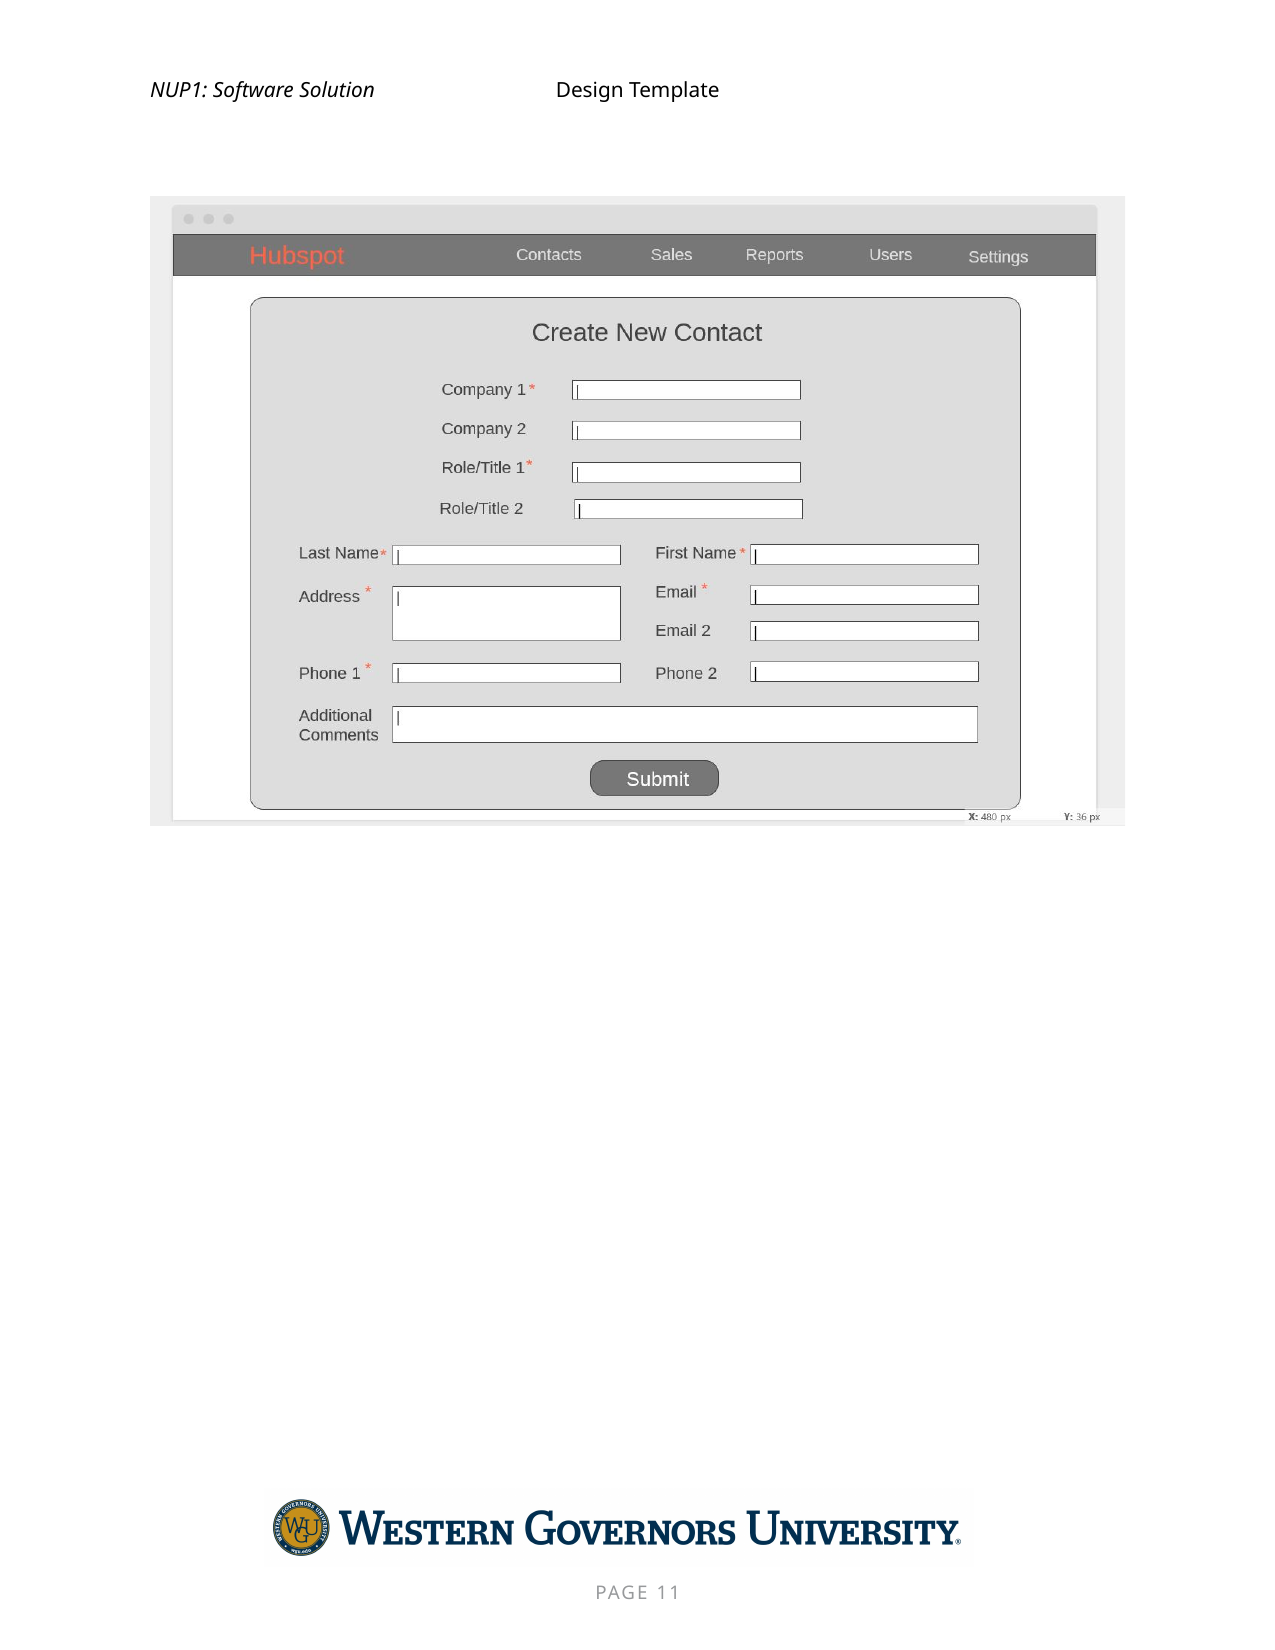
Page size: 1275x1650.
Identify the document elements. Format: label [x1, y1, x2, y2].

picture [150, 196, 1125, 826]
picture [263, 1488, 974, 1567]
